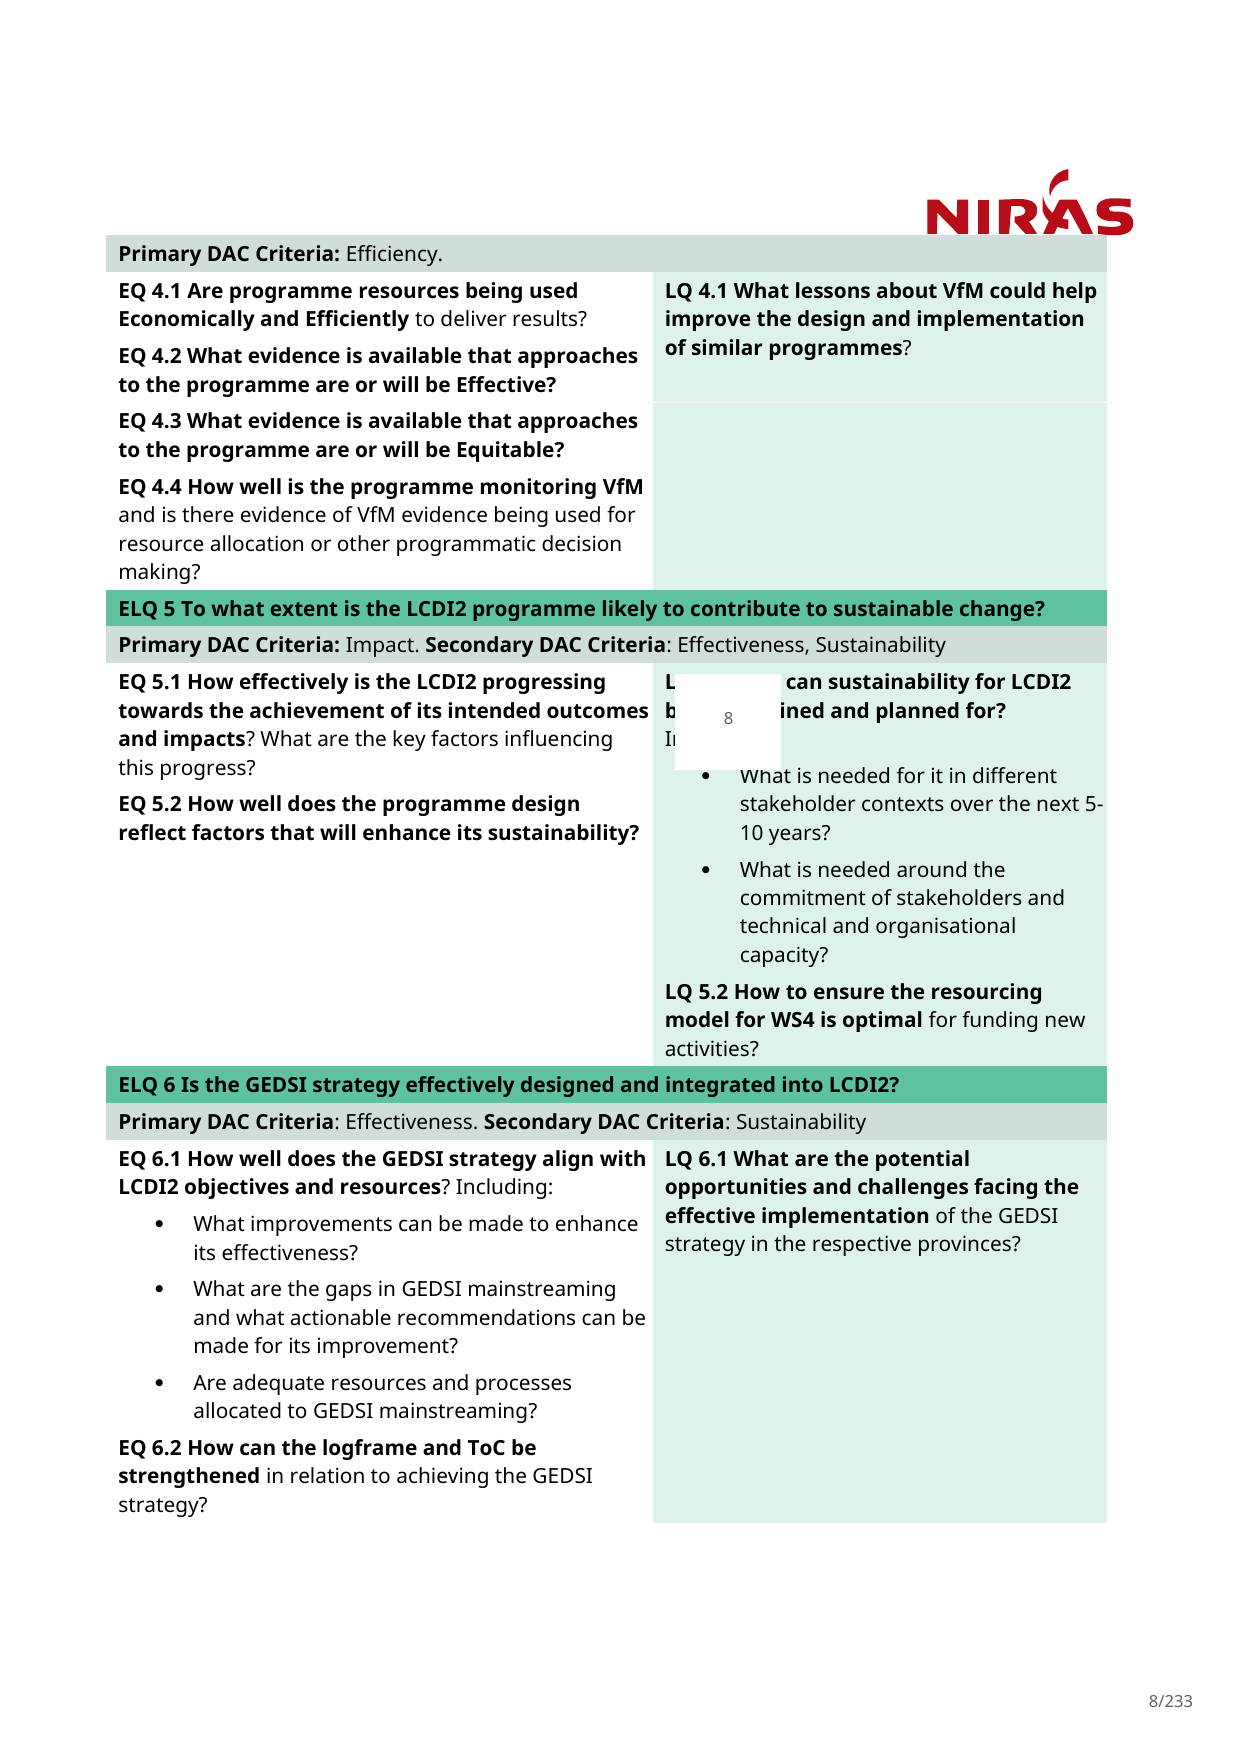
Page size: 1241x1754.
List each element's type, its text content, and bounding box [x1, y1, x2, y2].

table_cell Primary DAC Criteria: Impact. Secondary DAC Criteria: Effectiveness, Sustainability [106, 626, 1107, 663]
table_cell LQ 6.1 What are the potential opportunities and challenges facing the effective implementation of the GEDSI strategy in the respective provinces? [653, 1140, 1107, 1523]
table_cell LQ 4.1 What lessons about VfM could help improve the design and implementation of similar programmes? [653, 272, 1107, 366]
table_cell Primary DAC Criteria: Effectiveness. Secondary DAC Criteria: Sustainability [106, 1103, 1107, 1140]
table_cell EQ 4.1 Are programme resources being used Economically and Efficiently to deliver results? EQ 4.2 What evidence is available that approaches to the programme are or will be Effective? EQ 4.3 What evidence is available that approaches to the programme are or will be Equitable? EQ 4.4 How well is the programme monitoring VfM and is there evidence of VfM evidence being used for resource allocation or other programmatic decision making? [106, 272, 653, 590]
table_cell LQ 5.2 How to ensure the resourcing model for WS4 is optimal for funding new activities? [653, 973, 1107, 1066]
table_cell ELQ 6 Is the GEDSI strategy effectively designed and integrated into LCDI2? [106, 1066, 1107, 1103]
table_cell LQ 5.1 How can sustainability for LCDI2 best be defined and planned for? Including: What is needed for it in different stakeholder contexts over the next 5-10 years? What is needed around the commitment of stakeholders and technical and organisational capacity? [653, 663, 1107, 973]
table_cell EQ 6.1 How well does the GEDSI strategy align with LCDI2 objectives and resources? Including: What improvements can be made to enhance its effectiveness? What are the gaps in GEDSI mainstreaming and what actionable recommendations can be made for its improvement? Are adequate resources and processes allocated to GEDSI mainstreaming? EQ 6.2 How can the logframe and ToC be strengthened in relation to achieving the GEDSI strategy? [106, 1140, 653, 1523]
table_cell [653, 366, 1107, 402]
table_cell ELQ 5 To what extent is the LCDI2 programme likely to contribute to sustainable change? [106, 590, 1107, 626]
table_cell [653, 439, 1107, 590]
table_cell Primary DAC Criteria: Efficiency. [106, 235, 1107, 272]
table_cell EQ 5.1 How effectively is the LCDI2 progressing towards the achievement of its intended outcomes and impacts? What are the key factors influencing this progress? EQ 5.2 How well does the programme design reflect factors that will enhance its sustainability? [106, 663, 653, 1066]
table_cell [653, 403, 1107, 439]
